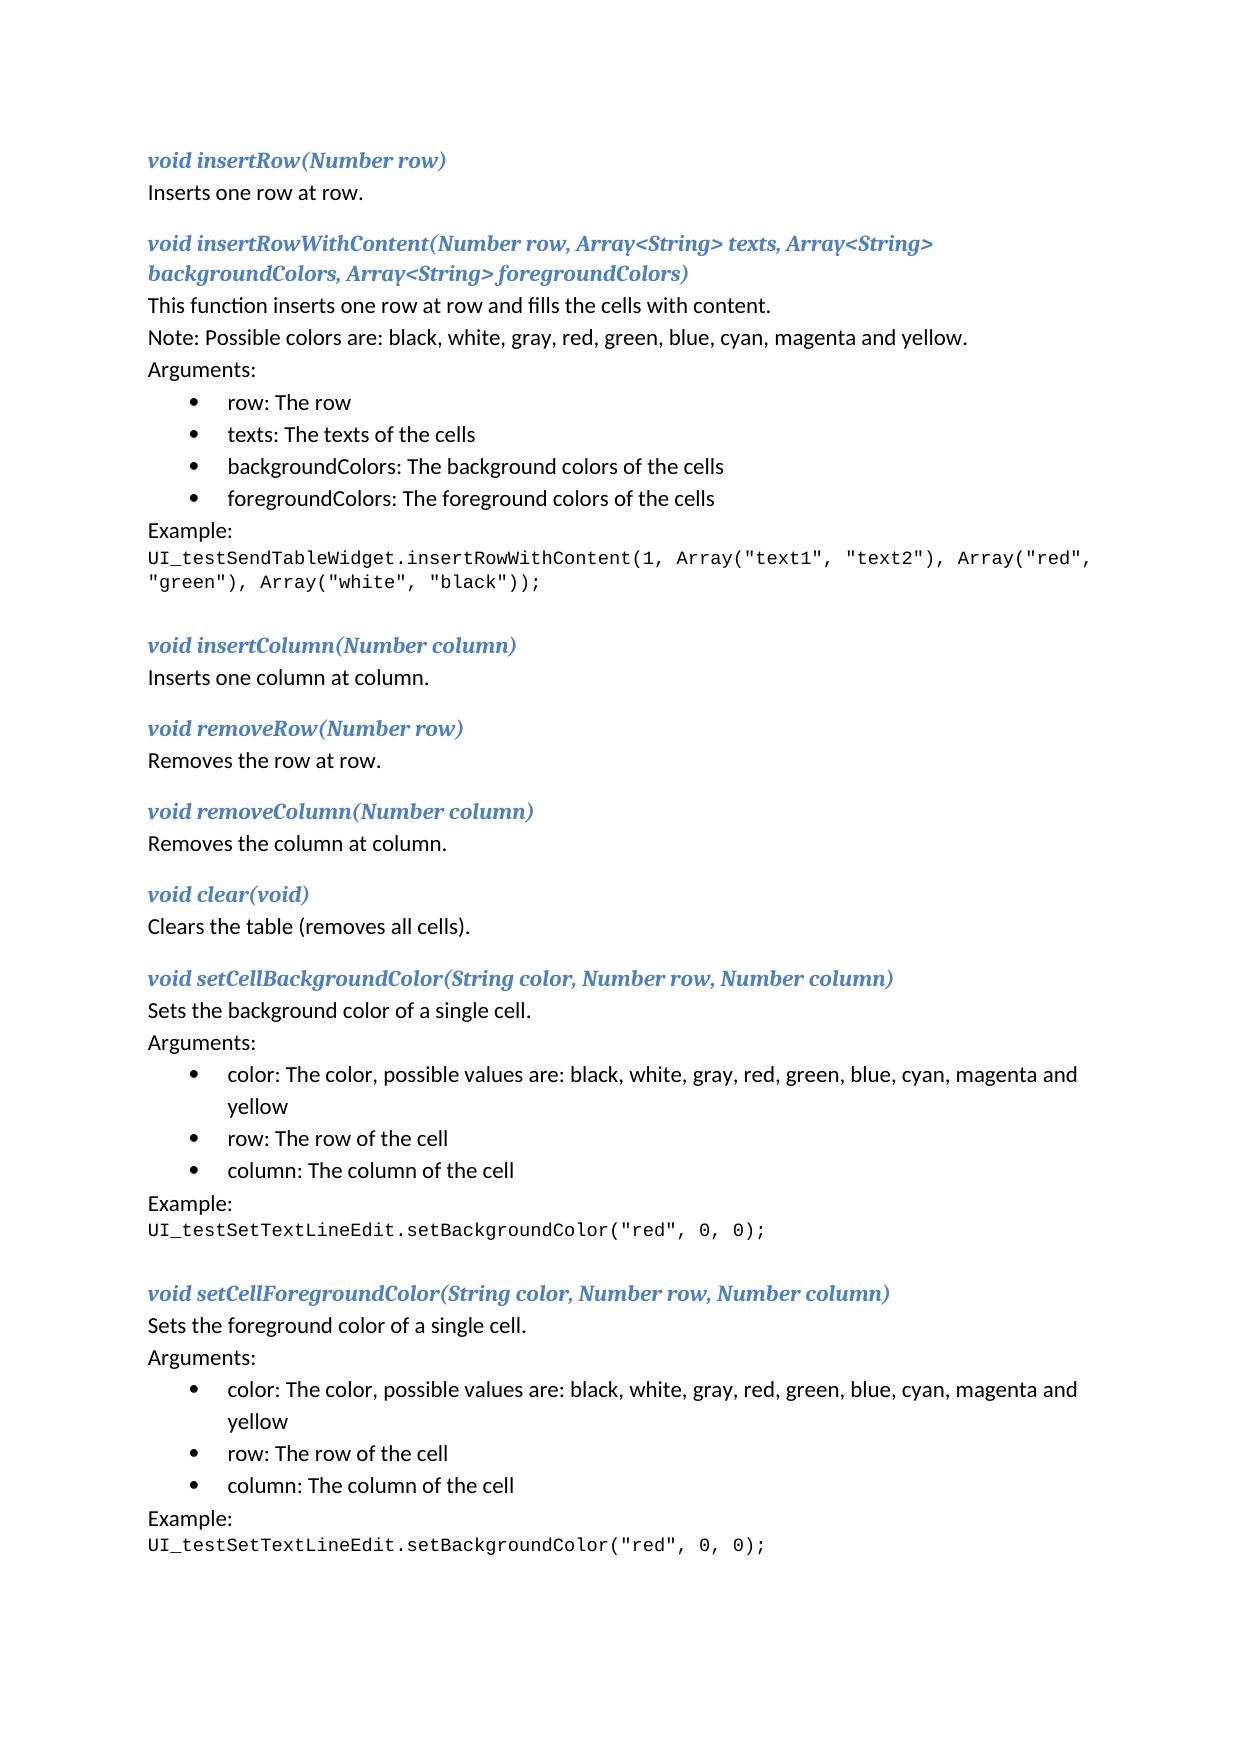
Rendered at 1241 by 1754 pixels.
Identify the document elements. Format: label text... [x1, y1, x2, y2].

text Arguments: [148, 1028, 1093, 1056]
text Arguments: [148, 356, 1093, 384]
subtitle void removeRow(Number row) [148, 716, 1093, 742]
text Example: [148, 1504, 1093, 1532]
text Example: [148, 517, 1093, 544]
list backgroundColors: The background colors of the cells [190, 452, 1093, 480]
list foregroundColors: The foreground colors of the cells [190, 484, 1093, 512]
subtitle void insertColumn(Number column) [148, 633, 1093, 659]
list color: The color, possible values are: black, white, gray, red, green, blue, cyan, magenta and yellow [190, 1060, 1093, 1120]
list column: The column of the cell [190, 1472, 1093, 1500]
text Removes the row at row. [148, 746, 1093, 774]
subtitle void insertRow(Number row) [148, 148, 1093, 174]
subtitle void setCellBackgroundColor(String color, Number row, Number column) [148, 966, 1093, 992]
subtitle void clear(void) [148, 882, 1093, 909]
list row: The row of the cell [190, 1124, 1093, 1152]
subtitle void removeColumn(Number column) [148, 799, 1093, 825]
subtitle void setCellForegroundColor(String color, Number row, Number column) [148, 1281, 1093, 1307]
list column: The column of the cell [190, 1157, 1093, 1185]
text UI_testSetTextLineEdit.setBackgroundColor("red", 0, 0); [148, 1536, 1093, 1557]
text UI_testSendTableWidget.insertRowWithContent(1, Array("text1", "text2"), Array("red", "green"), Array("white", "black")); [148, 549, 1093, 594]
text Clears the table (removes all cells). [148, 912, 1093, 941]
text Inserts one column at column. [148, 663, 1093, 691]
text Arguments: [148, 1343, 1093, 1371]
text Example: [148, 1189, 1093, 1217]
text Sets the background color of a single cell. [148, 996, 1093, 1024]
subtitle void insertRowWithContent(Number row, Array<String> texts, Array<String> backgroundColors, Array<String> foregroundColors) [148, 231, 1093, 287]
text Note: Possible colors are: black, white, gray, red, green, blue, cyan, magenta and yellow. [148, 323, 1093, 351]
text Removes the column at column. [148, 829, 1093, 857]
text This function inserts one row at row and fills the cells with content. [148, 291, 1093, 319]
list color: The color, possible values are: black, white, gray, red, green, blue, cyan, magenta and yellow [190, 1375, 1093, 1435]
text Sets the foreground color of a single cell. [148, 1311, 1093, 1339]
list row: The row of the cell [190, 1439, 1093, 1467]
text UI_testSetTextLineEdit.setBackgroundColor("red", 0, 0); [148, 1221, 1093, 1242]
list row: The row [190, 388, 1093, 416]
list texts: The texts of the cells [190, 420, 1093, 448]
text Inserts one row at row. [148, 178, 1093, 206]
